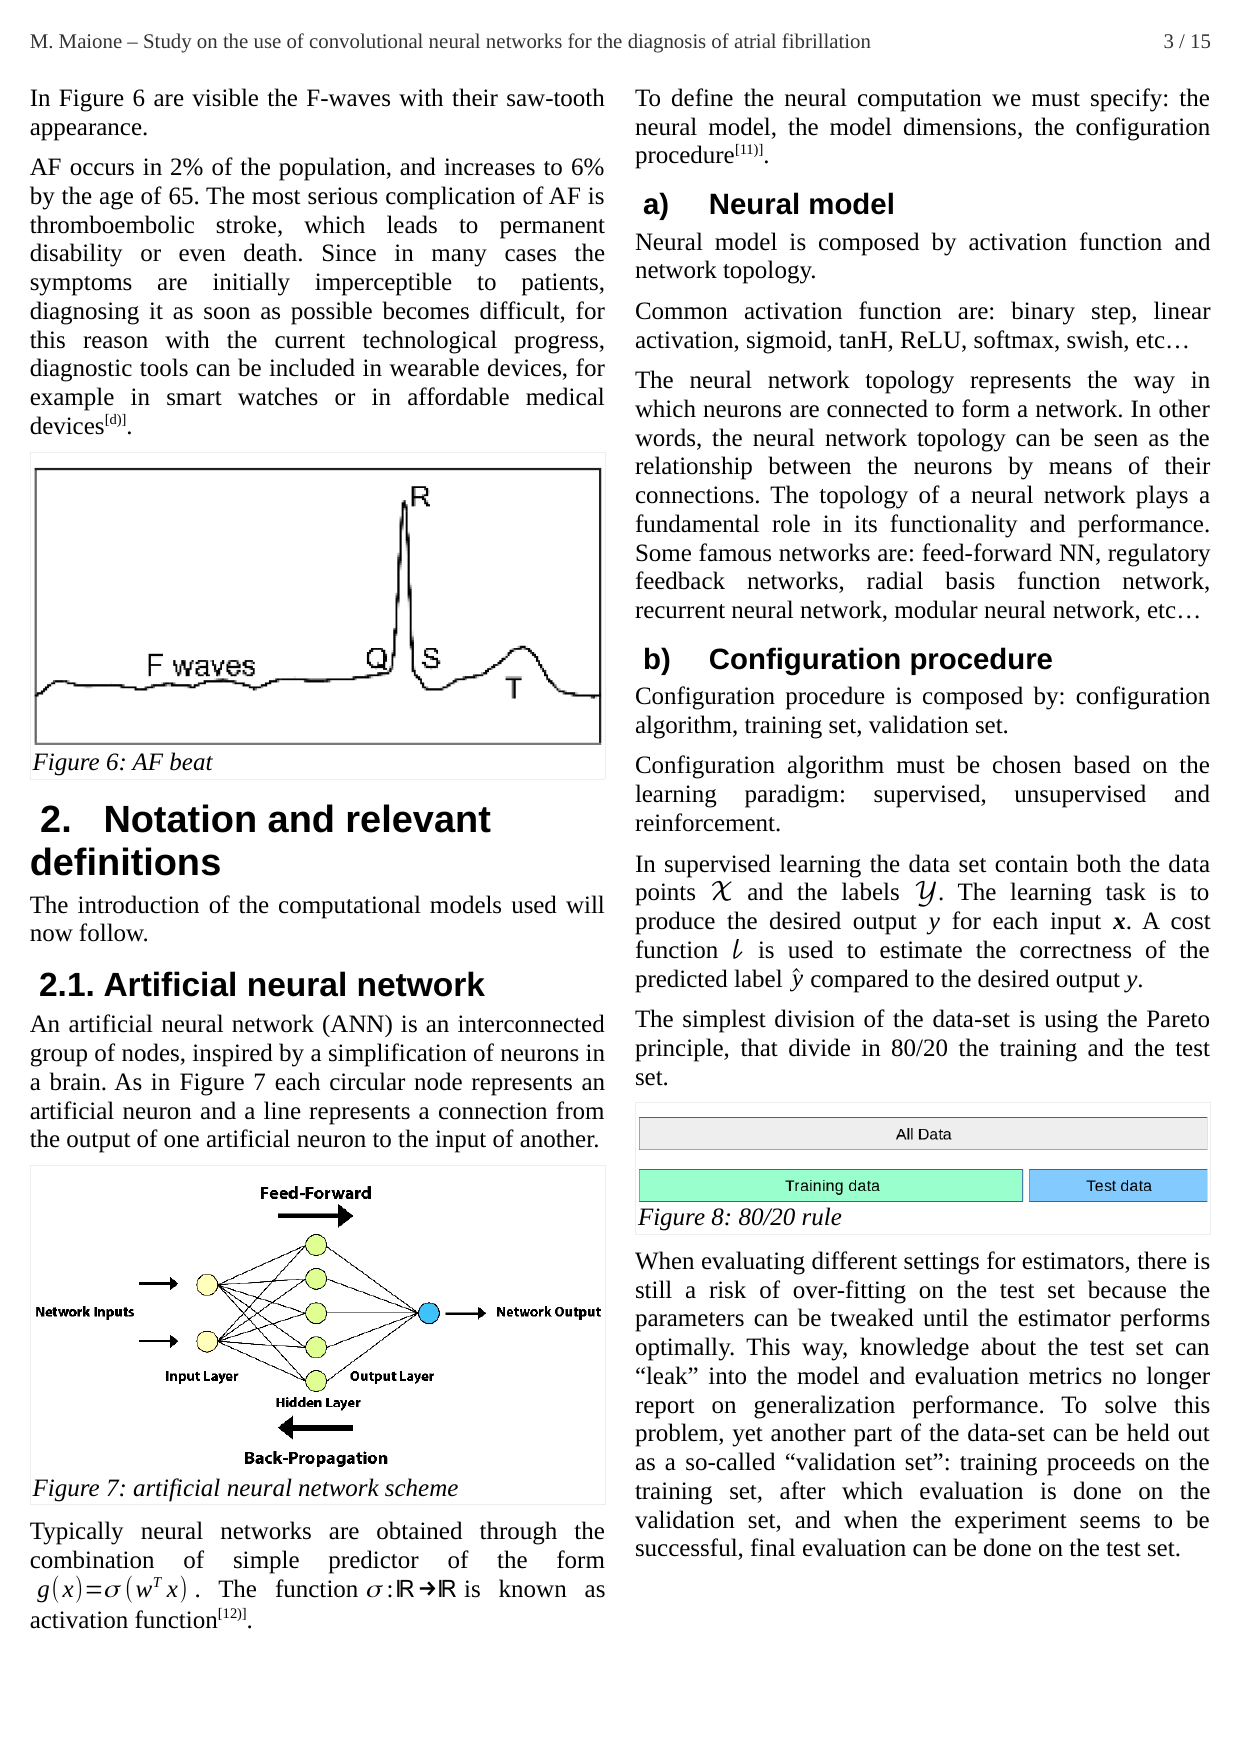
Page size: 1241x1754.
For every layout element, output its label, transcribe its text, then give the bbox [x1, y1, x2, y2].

text Figure 8: 80/20 rule [638, 1203, 1208, 1231]
text Common activation function are: binary step, linear activation, sigmoid, tanH, ReLU, softmax, swish, etc… [635, 296, 1211, 353]
text When evaluating different settings for estimators, there is still a risk of over-fitting on the test set because the parameters can be tweaked until the estimator performs optimally. This way, knowledge about the test set can “leak” into the model and evaluation metrics no longer report on generalization performance. To solve this problem, yet another part of the data-set can be held out as a so-called “validation set”: training proceeds on the training set, after which evaluation is done on the validation set, and when the experiment seems to be successful, final evaluation can be done on the test set. [635, 1246, 1211, 1562]
subtitle Notation and relevant definitions [29, 796, 605, 884]
picture [637, 1117, 1208, 1203]
subtitle Artificial neural network [29, 965, 605, 1003]
subtitle Configuration procedure [635, 642, 1211, 675]
text In supervised learning the data set contain both the data points 𝒳 and the labels 𝒴. The learning task is to produce the desired output y for each input x. A cost function 𝓁 is used to estimate the correctness of the predicted labelcompared to the desired output y. [635, 849, 1211, 992]
subtitle Neural model [635, 187, 1211, 221]
text The simplest division of the data-set is using the Pareto principle, that divide in 80/20 the training and the test set. [635, 1004, 1211, 1090]
text An artificial neural network (ANN) is an interconnected group of nodes, inspired by a simplification of neurons in a brain. As in Figure 7 each circular node represents an artificial neuron and a line represents a connection from the output of one artificial neuron to the input of another. [29, 1009, 605, 1153]
picture [32, 467, 603, 747]
text In Figure 6 are visible the F-waves with their saw-tooth appearance. [29, 83, 605, 141]
text The introduction of the computational models used will now follow. [29, 890, 605, 947]
text Configuration procedure is composed by: configuration algorithm, training set, validation set. [635, 681, 1211, 739]
text Configuration algorithm must be chosen based on the learning paradigm: supervised, unsupervised and reinforcement. [635, 751, 1211, 837]
picture [32, 1180, 603, 1473]
text Typically neural networks are obtained through the combination of simple predictor of the form. The functionis known as activation function[12]. [29, 1516, 605, 1634]
text The neural network topology represents the way in which neurons are connected to form a network. In other words, the neural network topology can be seen as the relationship between the neurons by means of their connections. The topology of a neural network plays a fundamental role in its functionality and performance. Some famous networks are: feed-forward NN, regulatory feedback networks, radial basis function network, recurrent neural network, modular neural network, etc… [635, 365, 1211, 624]
text Figure 6: AF beat [32, 747, 602, 776]
text Figure 7: artificial neural network scheme [32, 1473, 602, 1501]
text To define the neural computation we must specify: the neural model, the model dimensions, the configuration procedure[11]. [635, 83, 1211, 169]
text AF occurs in 2% of the population, and increases to 6% by the age of 65. The most serious complication of AF is thromboembolic stroke, which leads to permanent disability or even death. Since in many cases the symptoms are initially imperceptible to patients, diagnosing it as soon as possible becomes difficult, for this reason with the current technological progress, diagnostic tools can be included in wearable devices, for example in smart watches or in affordable medical devices[d]. [29, 152, 605, 440]
text Neural model is composed by activation function and network topology. [635, 227, 1211, 284]
